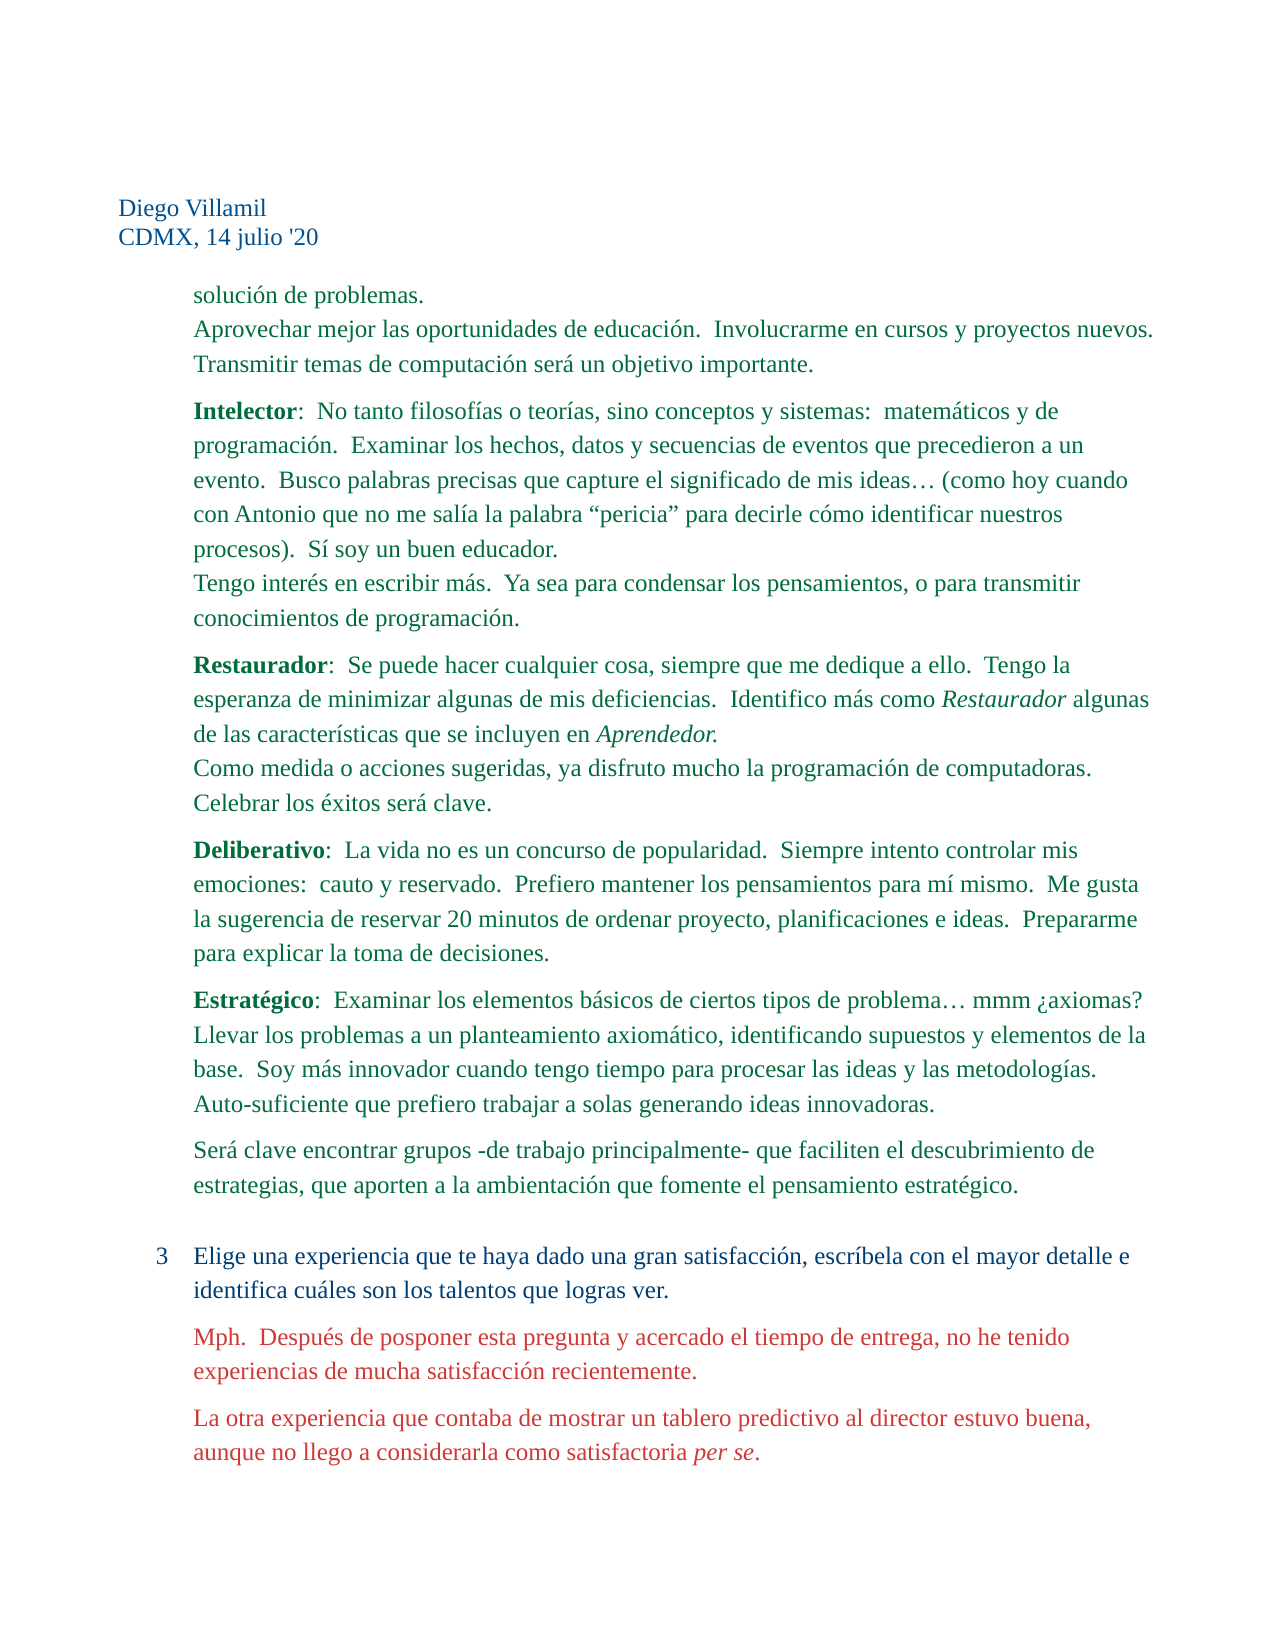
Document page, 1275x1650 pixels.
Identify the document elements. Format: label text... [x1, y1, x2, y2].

text Restaurador: Se puede hacer cualquier cosa, siempre que me dedique a ello. Tengo la esperanza de minimizar algunas de mis deficiencias. Identifico más como Restaurador algunas de las características que se incluyen en Aprendedor. Como medida o acciones sugeridas, ya disfruto mucho la programación de computadoras. Celebrar los éxitos será clave. [193, 650, 1157, 817]
text Estratégico: Examinar los elementos básicos de ciertos tipos de problema… mmm ¿axiomas? Llevar los problemas a un planteamiento axiomático, identificando supuestos y elementos de la base. Soy más innovador cuando tengo tiempo para procesar las ideas y las metodologías. Auto-suficiente que prefiero trabajar a solas generando ideas innovadoras. [193, 985, 1157, 1117]
list Elige una experiencia que te haya dado una gran satisfacción, escríbela con el mayor detalle e identifica cuáles son los talentos que logras ver. [156, 1241, 1157, 1304]
text Deliberativo: La vida no es un concurso de popularidad. Siempre intento controlar mis emociones: cauto y reservado. Prefiero mantener los pensamientos para mí mismo. Me gusta la sugerencia de reservar 20 minutos de ordenar proyecto, planificaciones e ideas. Prepararme para explicar la toma de decisiones. [193, 835, 1157, 967]
text Será clave encontrar grupos -de trabajo principalmente- que faciliten el descubrimiento de estrategias, que aporten a la ambientación que fomente el pensamiento estratégico. [193, 1136, 1157, 1199]
text Mph. Después de posponer esta pregunta y acercado el tiempo de entrega, no he tenido experiencias de mucha satisfacción recientemente. [193, 1322, 1157, 1385]
text solución de problemas. Aprovechar mejor las oportunidades de educación. Involucrarme en cursos y proyectos nuevos. Transmitir temas de computación será un objetivo importante. [193, 280, 1157, 378]
text La otra experiencia que contaba de mostrar un tablero predictivo al director estuvo buena, aunque no llego a considerarla como satisfactoria per se. [193, 1403, 1157, 1466]
text Intelector: No tanto filosofías o teorías, sino conceptos y sistemas: matemáticos y de programación. Examinar los hechos, datos y secuencias de eventos que precedieron a un evento. Busco palabras precisas que capture el significado de mis ideas… (como hoy cuando con Antonio que no me salía la palabra “pericia” para decirle cómo identificar nuestros procesos). Sí soy un buen educador. Tengo interés en escribir más. Ya sea para condensar los pensamientos, o para transmitir conocimientos de programación. [193, 396, 1157, 632]
